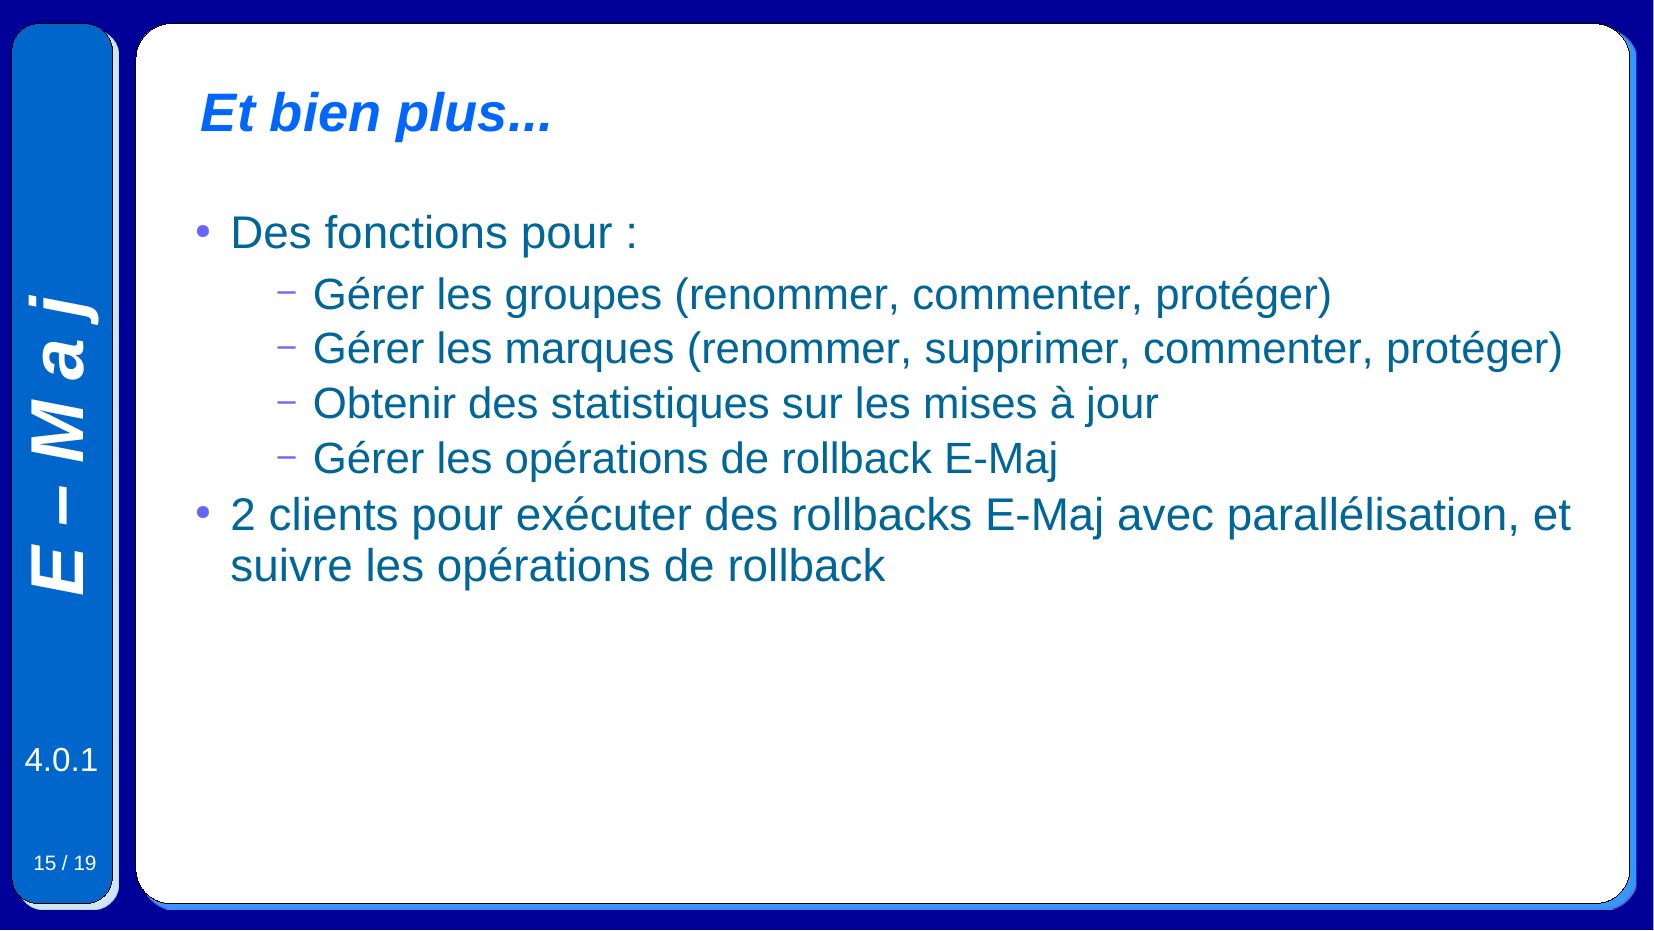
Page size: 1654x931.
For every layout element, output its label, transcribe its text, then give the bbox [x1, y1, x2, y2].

title Et bien plus... [200, 34, 1575, 191]
list Des fonctions pour : Gérer les groupes (renommer, commenter, protéger) Gérer les marques (renommer, supprimer, commenter, protéger) Obtenir des statistiques sur les mises à jour Gérer les opérations de rollback E-Maj 2 clients pour exécuter des rollbacks E-Maj avec parallélisation, et suivre les opérations de rollback [177, 206, 1587, 827]
